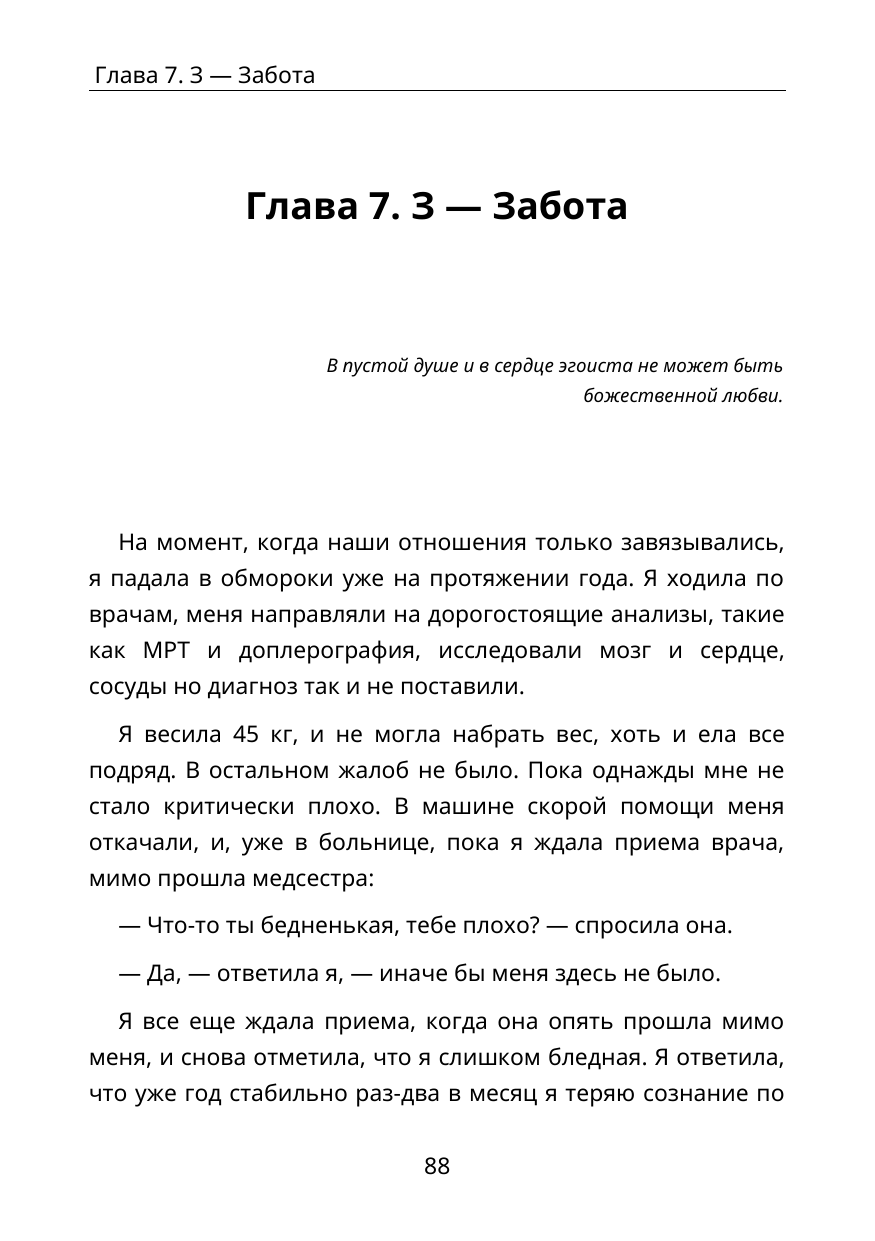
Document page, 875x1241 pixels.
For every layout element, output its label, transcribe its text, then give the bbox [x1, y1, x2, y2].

text На момент, когда наши отношения только завязывались, я падала в обмороки уже на протяжении года. Я ходила по врачам, меня направляли на дорогостоящие анализы, такие как МРТ и доплерография, исследовали мозг и сердце, сосуды но диагноз так и не поставили. [88, 526, 786, 701]
text — Да, — ответила я, — иначе бы меня здесь не было. [88, 957, 786, 988]
text Я все еще ждала приема, когда она опять прошла мимо меня, и снова отметила, что я слишком бледная. Я ответила, что уже год стабильно раз-два в месяц я теряю сознание по [88, 1004, 786, 1108]
text Я весила 45 кг, и не могла набрать вес, хоть и ела все подряд. В остальном жалоб не было. Пока однажды мне не стало критически плохо. В машине скорой помощи меня откачали, и, уже в больнице, пока я ждала приема врача, мимо прошла медсестра: [88, 718, 786, 893]
subtitle Глава 7. З — Забота [88, 179, 786, 230]
text В пустой душе и в сердце эгоиста не может быть божественной любви. [325, 348, 786, 408]
text — Что-то ты бедненькая, тебе плохо? — спросила она. [88, 909, 786, 940]
